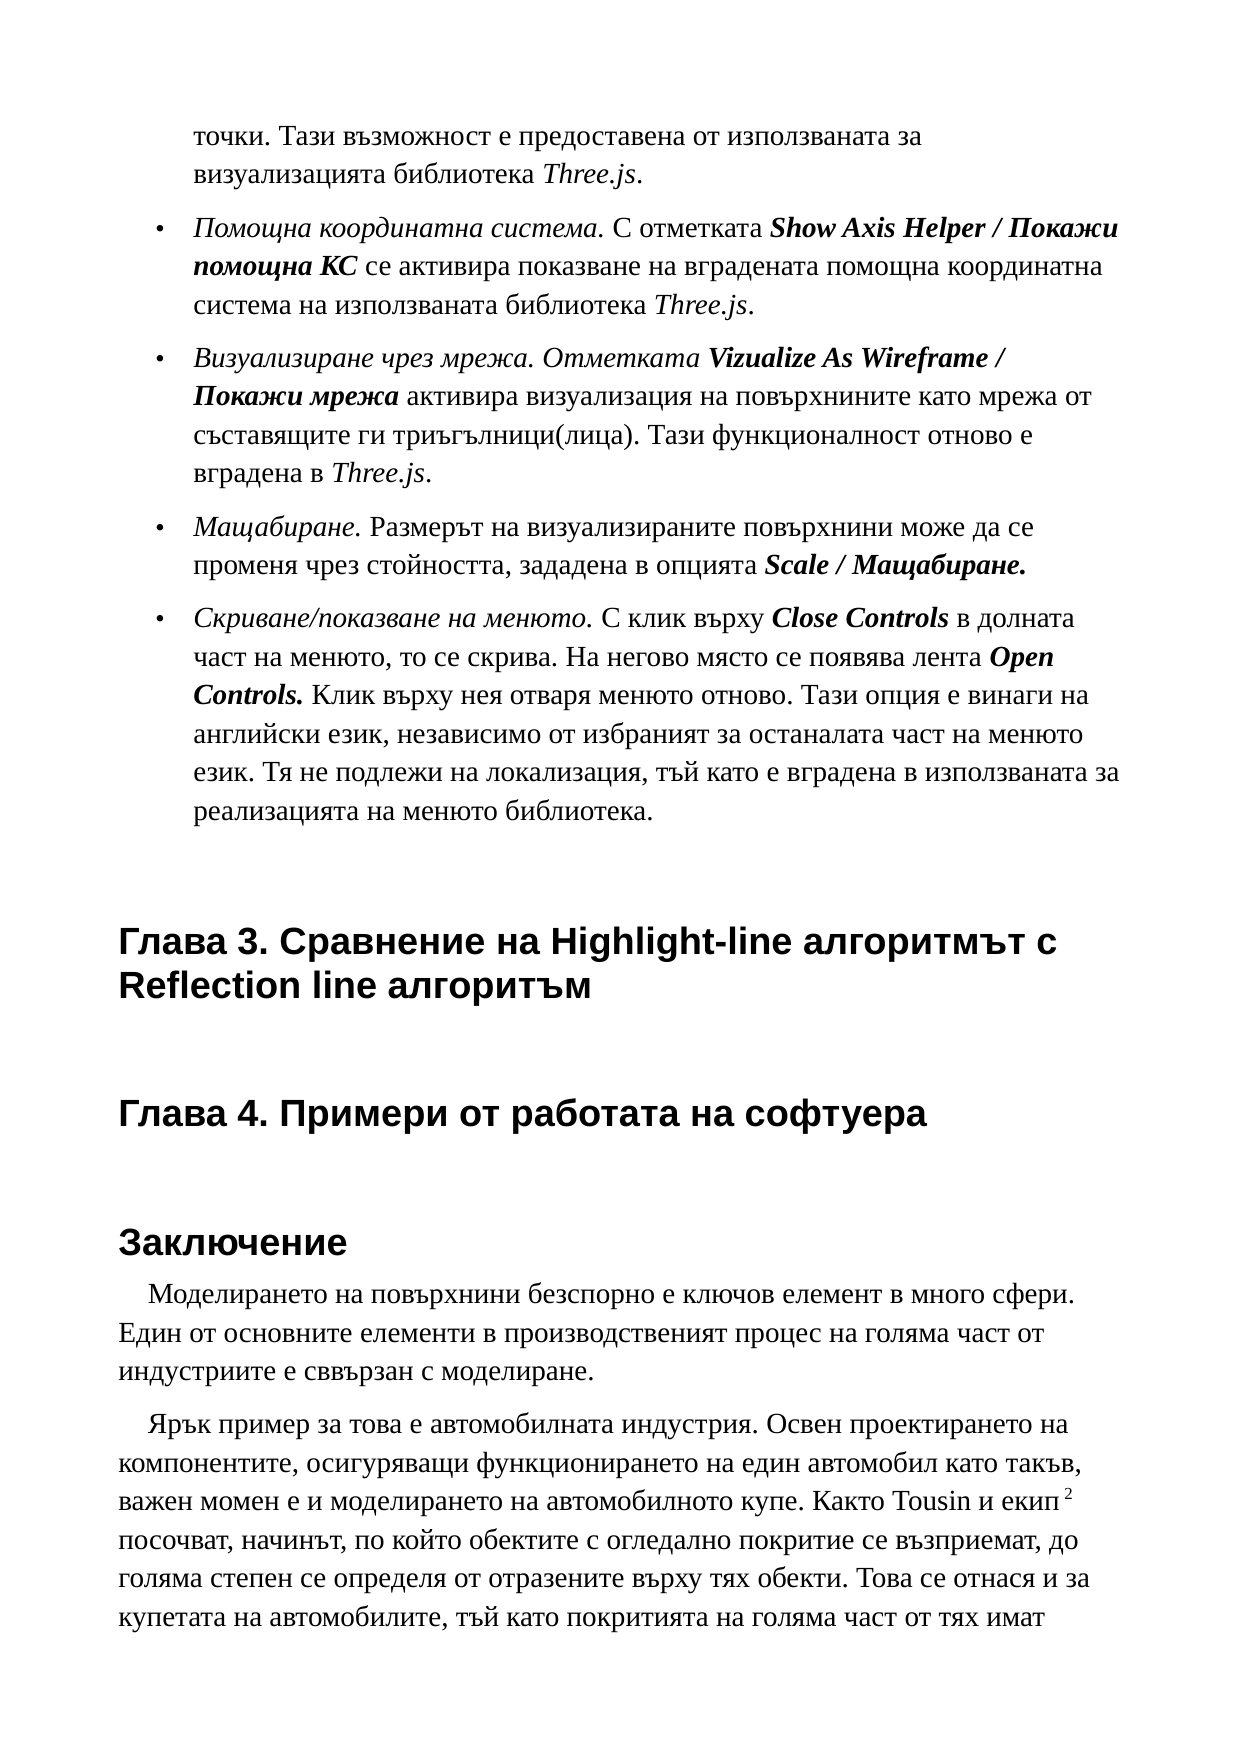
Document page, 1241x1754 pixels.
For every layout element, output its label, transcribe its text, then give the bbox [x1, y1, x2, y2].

text Моделирането на повърхнини безспорно е ключов елемент в много сфери. Един от основните елементи в производственият процес на голяма част от индустриите е сввързан с моделиране. [118, 1276, 1122, 1387]
text Ярък пример за това е автомобилната индустрия. Освен проектирането на компонентите, осигуряващи функционирането на един автомобил като такъв, важен момен е и моделирането на автомобилното купе. Както Tousin и екип 2 посочват, начинът, по който обектите с огледално покритие се възприемат, до голяма степен се определя от отразените върху тях обекти. Това се отнася и за купетата на автомобилите, тъй като покритията на голяма част от тях имат [118, 1406, 1122, 1633]
subtitle Глава 3. Сравнение на Highlight-line алгоритмът с Reflection line алгоритъм [118, 919, 1122, 1006]
list Помощна координатна система. С отметката Show Axis Helper / Покажи помощна КС се активира показване на вградената помощна координатна система на използваната библиотека Three.js. [156, 210, 1122, 320]
subtitle Глава 4. Примери от работата на софтуера [118, 1091, 1122, 1135]
list Мащабиране. Pазмерът на визуализираните повърхнини може да се променя чрез стойността, зададена в опцията Scale / Мащабиране. [156, 509, 1122, 581]
list Визуализиране чрез мрежа. Отметката Vizualize As Wireframe / Покажи мрежа активира визуализация на повърхнините като мрежа от съставящите ги триъгълници(лица). Тази функционалност отново е вградена в Three.js. [156, 340, 1122, 489]
list точки. Тази възможност е предоставена от използваната за визуализацията библиотека Three.js. [156, 118, 1122, 190]
subtitle Заключение [118, 1220, 1122, 1264]
list Скриване/показване на менюто. С клик върху Close Controls в долната част на менюто, то се скрива. На негово място се появява лента Open Controls. Клик върху нея отваря менюто отново. Тази опция е винаги на английски език, независимо от избраният за останалата част на менюто език. Тя не подлежи на локализация, тъй като е вградена в използваната за реализацията на менюто библиотека. [156, 600, 1122, 827]
